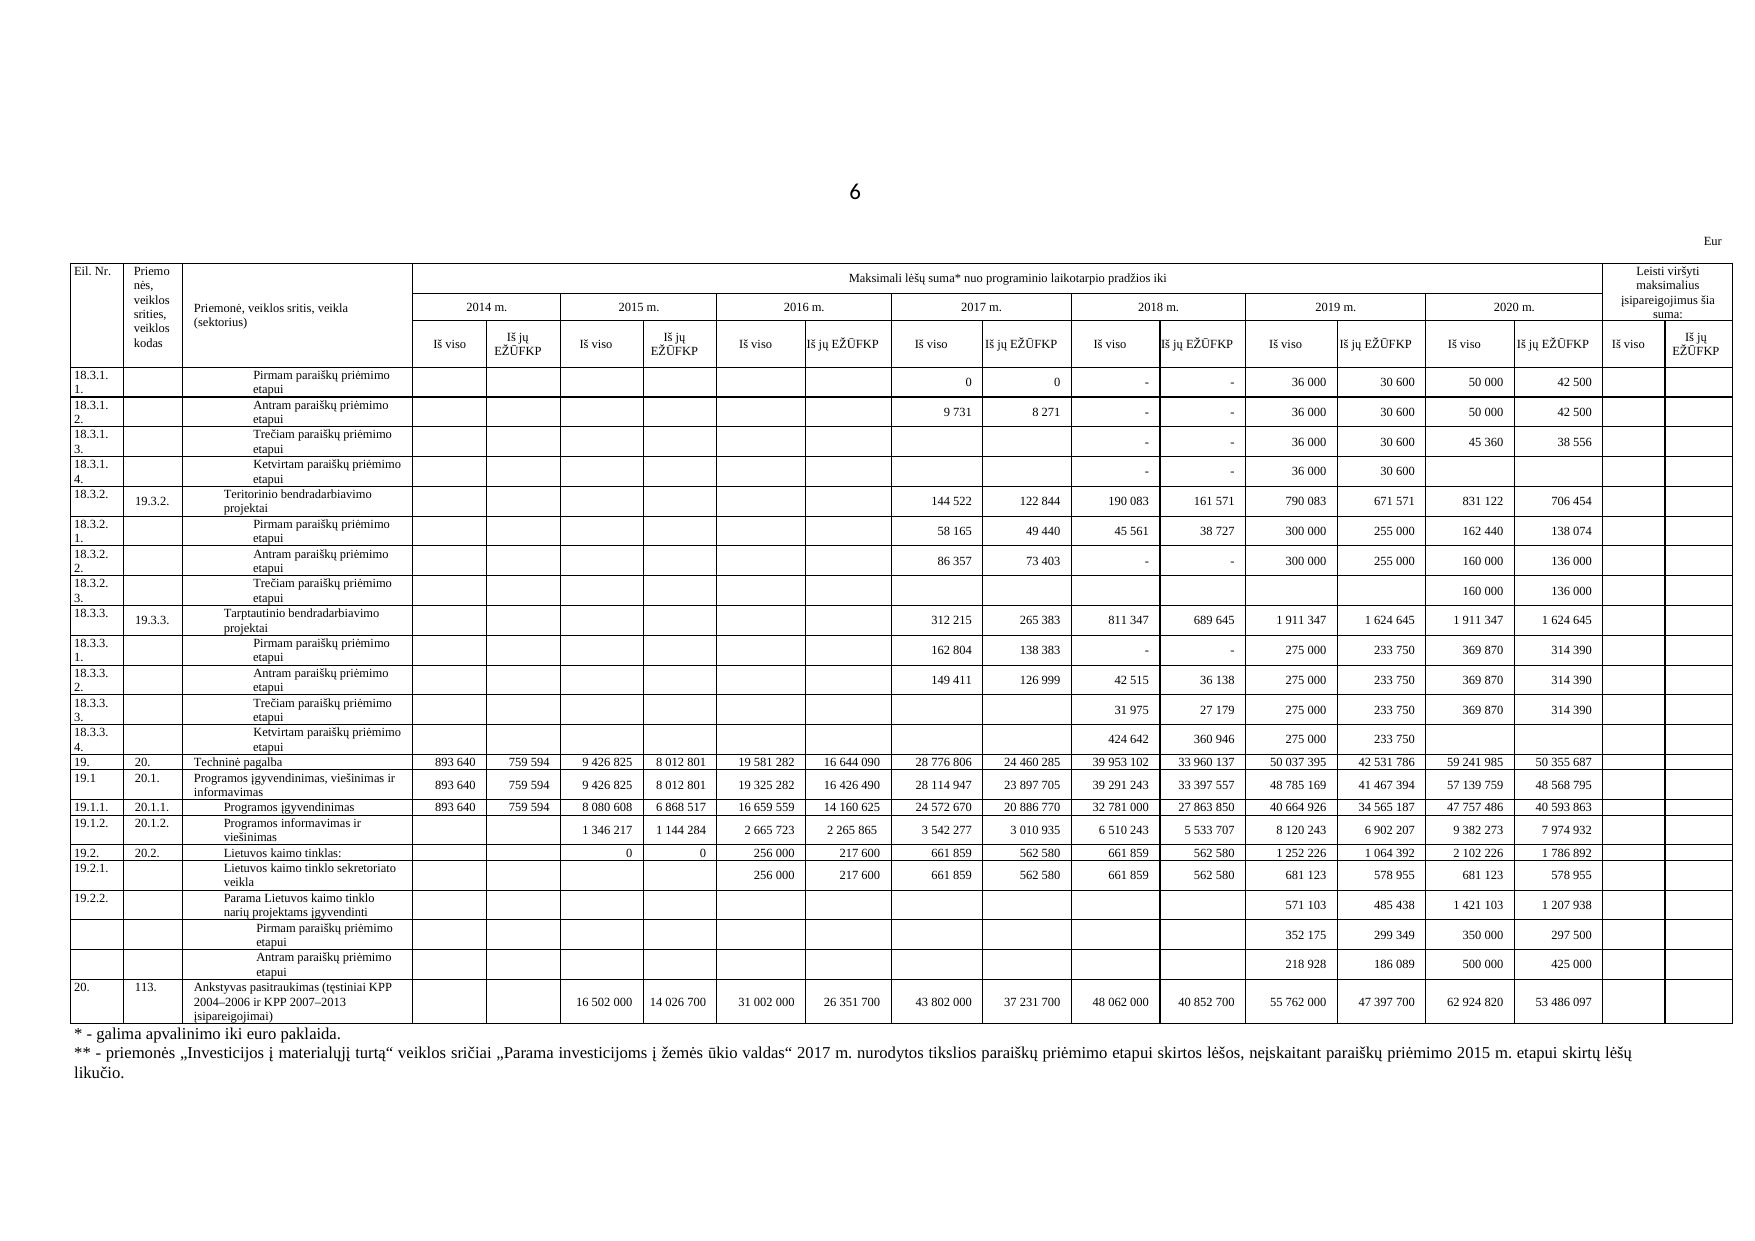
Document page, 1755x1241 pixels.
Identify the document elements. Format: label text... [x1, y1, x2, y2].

table_cell [983, 427, 1071, 456]
table_cell [413, 517, 486, 545]
table_cell 18.3.2.2. [71, 546, 123, 575]
table_cell [413, 725, 486, 754]
table_cell [413, 816, 486, 844]
table_header [806, 234, 891, 263]
table_cell [806, 576, 891, 605]
table_cell [717, 695, 805, 724]
table_cell [487, 666, 560, 694]
table_cell 5 533 707 [1161, 816, 1245, 844]
table_cell [892, 427, 982, 456]
table_cell 661 859 [1072, 861, 1159, 889]
table_cell 0 [644, 845, 716, 860]
table_header [123, 234, 182, 263]
table_cell 186 089 [1338, 950, 1425, 979]
table_cell 18.3.1.2. [71, 398, 123, 426]
table_cell [806, 725, 891, 754]
table_cell 1 786 892 [1515, 845, 1602, 860]
table_cell 2020 m. [1426, 294, 1602, 320]
table_cell - [1161, 368, 1245, 396]
table_cell [1072, 950, 1159, 979]
table_cell [124, 666, 182, 694]
table_cell 300 000 [1246, 517, 1337, 545]
table_cell [983, 576, 1071, 605]
table_cell 36 000 [1246, 457, 1337, 486]
table_cell [561, 427, 643, 456]
table_cell 126 999 [983, 666, 1071, 694]
table_cell [806, 606, 891, 635]
table_cell [561, 576, 643, 605]
table_cell [717, 517, 805, 545]
table_cell [1072, 920, 1159, 949]
table_cell [1666, 576, 1732, 605]
table_cell [983, 457, 1071, 486]
table_cell 9 382 273 [1426, 816, 1514, 844]
table_cell [413, 666, 486, 694]
table_cell [644, 546, 716, 575]
table_cell 16 659 559 [717, 800, 805, 814]
table_cell 681 123 [1246, 861, 1337, 889]
table_cell [1603, 816, 1664, 844]
table_cell [413, 606, 486, 635]
table_cell Iš viso [892, 321, 982, 367]
table_cell Ketvirtam paraiškų priėmimo etapui [183, 457, 412, 486]
table_cell 562 580 [983, 861, 1071, 889]
table_cell - [1072, 457, 1159, 486]
table_cell 50 000 [1426, 398, 1514, 426]
table_cell [561, 891, 643, 919]
table_cell [487, 368, 560, 396]
table_cell 661 859 [892, 861, 982, 889]
table_cell 218 928 [1246, 950, 1337, 979]
table_cell [1603, 517, 1664, 545]
table_cell [487, 517, 560, 545]
table_cell Iš jų EŽŪFKP [1338, 321, 1425, 367]
table_cell 36 000 [1246, 368, 1337, 396]
table_header [413, 234, 717, 263]
table_cell Leisti viršyti maksimalius įsipareigojimus šia suma: [1603, 264, 1732, 320]
table_cell [1666, 861, 1732, 889]
table_cell 86 357 [892, 546, 982, 575]
table_cell 18.3.3.4. [71, 725, 123, 754]
table_cell [487, 398, 560, 426]
table_cell [717, 457, 805, 486]
table_cell [413, 950, 486, 979]
table_cell 161 571 [1161, 487, 1245, 516]
table_cell [1666, 666, 1732, 694]
table_cell 19. [71, 755, 123, 769]
table_cell [561, 606, 643, 635]
table_cell 314 390 [1515, 666, 1602, 694]
table_cell 8 080 608 [561, 800, 643, 814]
table_cell [1666, 546, 1732, 575]
table_cell [124, 891, 182, 919]
table_cell 31 002 000 [717, 980, 805, 1023]
table_cell 45 360 [1426, 427, 1514, 456]
table_cell 122 844 [983, 487, 1071, 516]
table_cell [1666, 891, 1732, 919]
table_cell 19.1.2. [71, 816, 123, 844]
table_cell 661 859 [1072, 845, 1159, 860]
table_cell - [1161, 636, 1245, 664]
table_cell Iš jų EŽŪFKP [983, 321, 1071, 367]
table_cell [983, 891, 1071, 919]
table_cell [1161, 576, 1245, 605]
table_cell 424 642 [1072, 725, 1159, 754]
table_cell 3 010 935 [983, 816, 1071, 844]
table_cell [717, 636, 805, 664]
table_cell 30 600 [1338, 427, 1425, 456]
table_cell 233 750 [1338, 636, 1425, 664]
table_cell [1666, 695, 1732, 724]
table_cell 893 640 [413, 755, 486, 769]
table_cell 19.3.2. [124, 487, 182, 516]
table_cell 50 000 [1426, 368, 1514, 396]
table_cell 190 083 [1072, 487, 1159, 516]
table_cell [1603, 950, 1664, 979]
table_cell [413, 695, 486, 724]
table_cell 45 561 [1072, 517, 1159, 545]
table_cell 255 000 [1338, 517, 1425, 545]
table_cell [717, 398, 805, 426]
table_cell [1426, 725, 1514, 754]
table_cell [717, 920, 805, 949]
table_cell [806, 695, 891, 724]
table_cell 27 179 [1161, 695, 1245, 724]
table_cell [487, 845, 560, 860]
table_cell 831 122 [1426, 487, 1514, 516]
table_cell [1666, 800, 1732, 814]
table_cell 2 665 723 [717, 816, 805, 844]
table_cell [644, 725, 716, 754]
text * - galima apvalinimo iki euro paklaida. [74, 1024, 1636, 1043]
table_cell Iš viso [1603, 321, 1664, 367]
table_cell 50 355 687 [1515, 755, 1602, 769]
table_cell [644, 457, 716, 486]
table_cell [806, 546, 891, 575]
table_cell 562 580 [1161, 845, 1245, 860]
table_cell [644, 398, 716, 426]
table_cell Trečiam paraiškų priėmimo etapui [183, 576, 412, 605]
table_header [983, 234, 1071, 263]
table_cell 759 594 [487, 770, 560, 799]
table_cell 42 500 [1515, 368, 1602, 396]
table_cell 360 946 [1161, 725, 1245, 754]
table_cell [413, 845, 486, 860]
table_cell 9 426 825 [561, 770, 643, 799]
table_cell 314 390 [1515, 695, 1602, 724]
table_cell 369 870 [1426, 695, 1514, 724]
table_cell [561, 920, 643, 949]
table_cell 14 026 700 [644, 980, 716, 1023]
table_cell [487, 920, 560, 949]
table_cell [487, 427, 560, 456]
table_cell [124, 517, 182, 545]
table_cell 162 804 [892, 636, 982, 664]
table_cell [1666, 725, 1732, 754]
table_cell 8 120 243 [1246, 816, 1337, 844]
table_cell [1666, 755, 1732, 769]
table_cell [413, 636, 486, 664]
table_cell [892, 576, 982, 605]
table_cell [1666, 636, 1732, 664]
table_cell 256 000 [717, 861, 805, 889]
table_cell 6 510 243 [1072, 816, 1159, 844]
table_cell 16 644 090 [806, 755, 891, 769]
table_cell 33 397 557 [1161, 770, 1245, 799]
table_cell [1603, 576, 1664, 605]
table_cell 314 390 [1515, 636, 1602, 664]
table_header [1337, 234, 1426, 263]
table_cell [644, 920, 716, 949]
table_cell 893 640 [413, 770, 486, 799]
table_cell 1 207 938 [1515, 891, 1602, 919]
table_cell - [1161, 457, 1245, 486]
table_cell [124, 457, 182, 486]
table_cell Lietuvos kaimo tinklas: [183, 845, 412, 860]
table_cell 20.1.1. [124, 800, 182, 814]
table_cell [561, 368, 643, 396]
table_cell 2019 m. [1246, 294, 1425, 320]
table_cell [1161, 920, 1245, 949]
table_cell 1 624 645 [1338, 606, 1425, 635]
table_cell 50 037 395 [1246, 755, 1337, 769]
table_header [183, 234, 413, 263]
table_cell [717, 487, 805, 516]
table_cell [124, 920, 182, 949]
table_cell [1072, 576, 1159, 605]
table_cell [717, 950, 805, 979]
table_cell 275 000 [1246, 666, 1337, 694]
table_cell Iš viso [1072, 321, 1159, 367]
table_cell 32 781 000 [1072, 800, 1159, 814]
table_cell [487, 487, 560, 516]
table_cell Iš viso [561, 321, 643, 367]
table_cell [644, 695, 716, 724]
table_cell 1 144 284 [644, 816, 716, 844]
table_cell 43 802 000 [892, 980, 982, 1023]
table_cell 8 012 801 [644, 770, 716, 799]
table_cell [1603, 636, 1664, 664]
table_cell 31 975 [1072, 695, 1159, 724]
table_cell [1603, 891, 1664, 919]
table_cell Iš viso [413, 321, 486, 367]
table_cell 312 215 [892, 606, 982, 635]
table_cell 217 600 [806, 861, 891, 889]
table_cell 28 776 806 [892, 755, 982, 769]
table_cell [1603, 725, 1664, 754]
table_cell 144 522 [892, 487, 982, 516]
table_cell 36 000 [1246, 427, 1337, 456]
table_cell Iš viso [1426, 321, 1514, 367]
table_cell Iš jų EŽŪFKP [1161, 321, 1245, 367]
table_cell [644, 666, 716, 694]
table_cell 2015 m. [561, 294, 716, 320]
table_cell 1 252 226 [1246, 845, 1337, 860]
table_cell [124, 427, 182, 456]
table_cell [1603, 755, 1664, 769]
table_cell 9 731 [892, 398, 982, 426]
table_cell 38 727 [1161, 517, 1245, 545]
table_cell [1666, 845, 1732, 860]
table_cell [1666, 816, 1732, 844]
table_cell 7 974 932 [1515, 816, 1602, 844]
table_cell [1603, 920, 1664, 949]
table_cell [413, 861, 486, 889]
table_cell [806, 636, 891, 664]
table_cell Iš jų EŽŪFKP [487, 321, 560, 367]
table_cell [892, 891, 982, 919]
table_cell [124, 398, 182, 426]
table_cell [124, 725, 182, 754]
table_cell 369 870 [1426, 636, 1514, 664]
table_cell [413, 457, 486, 486]
table_cell [487, 816, 560, 844]
table_cell [806, 398, 891, 426]
table_cell Ketvirtam paraiškų priėmimo etapui [183, 725, 412, 754]
table_cell [1666, 368, 1732, 396]
table_cell [1603, 606, 1664, 635]
table_cell 681 123 [1426, 861, 1514, 889]
table_cell [1603, 368, 1664, 396]
table_cell [1426, 457, 1514, 486]
table_cell Pirmam paraiškų priėmimo etapui [183, 636, 412, 664]
table_cell [644, 636, 716, 664]
table_cell 233 750 [1338, 695, 1425, 724]
table_cell [124, 861, 182, 889]
table_cell Ankstyvas pasitraukimas (tęstiniai KPP 2004–2006 ir KPP 2007–2013 įsipareigojimai) [183, 980, 412, 1023]
table_cell 48 785 169 [1246, 770, 1337, 799]
table_cell - [1072, 368, 1159, 396]
table_cell [487, 636, 560, 664]
table_cell [983, 920, 1071, 949]
table_cell [487, 457, 560, 486]
table_cell Pirmam paraiškų priėmimo etapui [183, 920, 412, 949]
table_cell 48 062 000 [1072, 980, 1159, 1023]
table_cell 255 000 [1338, 546, 1425, 575]
table_cell 47 757 486 [1426, 800, 1514, 814]
table_cell 297 500 [1515, 920, 1602, 949]
table_cell 16 502 000 [561, 980, 643, 1023]
table_cell [644, 487, 716, 516]
table_cell [1515, 457, 1602, 486]
table_cell [413, 920, 486, 949]
table_header [1160, 234, 1246, 263]
table_cell [487, 606, 560, 635]
table_cell 578 955 [1338, 861, 1425, 889]
table_cell 1 346 217 [561, 816, 643, 844]
table_cell 40 593 863 [1515, 800, 1602, 814]
table_cell 37 231 700 [983, 980, 1071, 1023]
table_cell [1603, 398, 1664, 426]
table_cell Antram paraiškų priėmimo etapui [183, 398, 412, 426]
table_cell 38 556 [1515, 427, 1602, 456]
table_cell Maksimali lėšų suma* nuo programinio laikotarpio pradžios iki [413, 264, 1602, 293]
table_cell 2017 m. [892, 294, 1071, 320]
table_cell 57 139 759 [1426, 770, 1514, 799]
table_cell [1338, 576, 1425, 605]
table_cell [644, 950, 716, 979]
table_cell 53 486 097 [1515, 980, 1602, 1023]
table_cell [1666, 517, 1732, 545]
table_cell [983, 950, 1071, 979]
table_header [1514, 234, 1603, 263]
table_cell 18.3.2.3. [71, 576, 123, 605]
table_cell 149 411 [892, 666, 982, 694]
table_cell [644, 427, 716, 456]
table_cell Programos įgyvendinimas [183, 800, 412, 814]
table_cell 18.3.3.3. [71, 695, 123, 724]
table_cell [124, 950, 182, 979]
table_cell 20.1.2. [124, 816, 182, 844]
table_cell 26 351 700 [806, 980, 891, 1023]
table_cell 136 000 [1515, 576, 1602, 605]
table_cell 8 271 [983, 398, 1071, 426]
table_cell - [1072, 546, 1159, 575]
table_cell 42 500 [1515, 398, 1602, 426]
table_cell [124, 576, 182, 605]
table_cell - [1161, 398, 1245, 426]
table_cell 1 421 103 [1426, 891, 1514, 919]
table_cell 39 953 102 [1072, 755, 1159, 769]
table_cell [487, 725, 560, 754]
table_cell [561, 517, 643, 545]
table_cell 2 265 865 [806, 816, 891, 844]
table_cell 19.1 [71, 770, 123, 799]
table_cell 759 594 [487, 800, 560, 814]
table_cell 369 870 [1426, 666, 1514, 694]
table_cell 299 349 [1338, 920, 1425, 949]
table_cell [413, 546, 486, 575]
table_cell [413, 487, 486, 516]
table_header [70, 234, 123, 263]
table_cell [1246, 576, 1337, 605]
table_header [717, 234, 806, 263]
table_header [891, 234, 983, 263]
table_cell [1666, 770, 1732, 799]
table_cell 55 762 000 [1246, 980, 1337, 1023]
table_cell [717, 427, 805, 456]
table_cell [124, 695, 182, 724]
table_cell Iš viso [717, 321, 805, 367]
table_cell Trečiam paraiškų priėmimo etapui [183, 427, 412, 456]
table_cell 1 064 392 [1338, 845, 1425, 860]
table_cell 36 000 [1246, 398, 1337, 426]
table_cell 40 664 926 [1246, 800, 1337, 814]
table_cell [561, 546, 643, 575]
table_cell [644, 606, 716, 635]
table_cell [1666, 950, 1732, 979]
table_cell [892, 457, 982, 486]
table_cell Programos įgyvendinimas, viešinimas ir informavimas [183, 770, 412, 799]
table_cell 2014 m. [413, 294, 560, 320]
table_cell Pirmam paraiškų priėmimo etapui [183, 368, 412, 396]
table_cell 19 325 282 [717, 770, 805, 799]
table_cell [644, 368, 716, 396]
table_cell 2016 m. [717, 294, 891, 320]
table_cell [644, 517, 716, 545]
table_cell [892, 695, 982, 724]
table_cell [1666, 427, 1732, 456]
table_cell [124, 636, 182, 664]
table_cell [806, 517, 891, 545]
table_cell 1 911 347 [1426, 606, 1514, 635]
table_cell 275 000 [1246, 636, 1337, 664]
table_cell 18.3.3.1. [71, 636, 123, 664]
table_cell 28 114 947 [892, 770, 982, 799]
table_cell [1603, 457, 1664, 486]
table_cell 30 600 [1338, 398, 1425, 426]
table_cell [1161, 950, 1245, 979]
table_cell 485 438 [1338, 891, 1425, 919]
table_cell [1515, 725, 1602, 754]
table_cell [1603, 666, 1664, 694]
table_cell [983, 725, 1071, 754]
table_cell [1666, 920, 1732, 949]
table_cell [413, 368, 486, 396]
table_cell [717, 576, 805, 605]
table_cell 20. [124, 755, 182, 769]
table_cell 8 012 801 [644, 755, 716, 769]
table_cell 19.1.1. [71, 800, 123, 814]
table_cell Iš viso [1246, 321, 1337, 367]
table_cell 138 074 [1515, 517, 1602, 545]
table_cell [806, 427, 891, 456]
table_cell 1 911 347 [1246, 606, 1337, 635]
table_cell 19.2.2. [71, 891, 123, 919]
table_cell [71, 950, 123, 979]
table_cell [717, 891, 805, 919]
table_cell 19.3.3. [124, 606, 182, 635]
table_cell [413, 576, 486, 605]
table_cell 1 624 645 [1515, 606, 1602, 635]
table_cell Iš jų EŽŪFKP [1515, 321, 1602, 367]
table_cell Iš jų EŽŪFKP [806, 321, 891, 367]
table_cell 689 645 [1161, 606, 1245, 635]
table_cell 14 160 625 [806, 800, 891, 814]
table_cell [561, 725, 643, 754]
table_cell 352 175 [1246, 920, 1337, 949]
table_cell - [1161, 546, 1245, 575]
table_cell [561, 487, 643, 516]
table_cell [561, 457, 643, 486]
table_cell [413, 427, 486, 456]
table_cell 562 580 [983, 845, 1071, 860]
table_cell [1161, 891, 1245, 919]
table_cell 571 103 [1246, 891, 1337, 919]
table_cell [561, 398, 643, 426]
table_cell 233 750 [1338, 666, 1425, 694]
table_cell [644, 576, 716, 605]
table_cell 0 [561, 845, 643, 860]
table_cell [806, 368, 891, 396]
table_cell 0 [892, 368, 982, 396]
table_cell 2 102 226 [1426, 845, 1514, 860]
table_cell Priemonės, veiklos srities, veiklos kodas [124, 264, 182, 367]
table_cell 217 600 [806, 845, 891, 860]
table_cell 350 000 [1426, 920, 1514, 949]
table_cell 578 955 [1515, 861, 1602, 889]
table_cell [487, 546, 560, 575]
table_cell 671 571 [1338, 487, 1425, 516]
table_cell 20.2. [124, 845, 182, 860]
table_cell [717, 606, 805, 635]
table_header Eur [1665, 234, 1733, 263]
table_cell [561, 950, 643, 979]
table_cell 33 960 137 [1161, 755, 1245, 769]
table_cell 39 291 243 [1072, 770, 1159, 799]
table_cell [1666, 980, 1732, 1023]
table_cell [1666, 457, 1732, 486]
table_cell 562 580 [1161, 861, 1245, 889]
table_cell 300 000 [1246, 546, 1337, 575]
table_cell [413, 891, 486, 919]
table_cell 233 750 [1338, 725, 1425, 754]
table_cell 0 [983, 368, 1071, 396]
table_header [1246, 234, 1337, 263]
table_cell 790 083 [1246, 487, 1337, 516]
table_cell [806, 950, 891, 979]
table_cell [1603, 800, 1664, 814]
table_header [1426, 234, 1514, 263]
table_cell [561, 861, 643, 889]
table_cell Teritorinio bendradarbiavimo projektai [183, 487, 412, 516]
table_cell [983, 695, 1071, 724]
table_cell 706 454 [1515, 487, 1602, 516]
table_cell [806, 457, 891, 486]
table_cell 6 868 517 [644, 800, 716, 814]
table_cell 19.2.1. [71, 861, 123, 889]
table_cell [124, 546, 182, 575]
table_cell Lietuvos kaimo tinklo sekretoriato veikla [183, 861, 412, 889]
table_cell [892, 920, 982, 949]
table_cell 36 138 [1161, 666, 1245, 694]
table_cell 138 383 [983, 636, 1071, 664]
table_cell 500 000 [1426, 950, 1514, 979]
table_cell - [1072, 398, 1159, 426]
table_cell [717, 666, 805, 694]
table_cell 661 859 [892, 845, 982, 860]
table_cell 42 515 [1072, 666, 1159, 694]
table_cell 27 863 850 [1161, 800, 1245, 814]
table_cell [1603, 861, 1664, 889]
table_cell [1603, 546, 1664, 575]
table_cell [124, 368, 182, 396]
table_cell 42 531 786 [1338, 755, 1425, 769]
table_cell [1666, 606, 1732, 635]
table_cell [806, 666, 891, 694]
table_cell 3 542 277 [892, 816, 982, 844]
table_cell [1666, 398, 1732, 426]
table_cell 20. [71, 980, 123, 1023]
table_cell [1603, 770, 1664, 799]
table_cell [644, 891, 716, 919]
table_cell 20.1. [124, 770, 182, 799]
table_cell [1603, 427, 1664, 456]
table_cell 20 886 770 [983, 800, 1071, 814]
text ** - priemonės „Investicijos į materialųjį turtą“ veiklos sričiai „Parama investicijoms į žemės ūkio valdas“ 2017 m. nurodytos tikslios paraiškų priėmimo etapui skirtos lėšos, neįskaitant paraiškų priėmimo 2015 m. etapui skirtų lėšų likučio. [74, 1043, 1636, 1082]
table_cell 275 000 [1246, 695, 1337, 724]
table_cell [644, 861, 716, 889]
table_cell 160 000 [1426, 546, 1514, 575]
table_cell 49 440 [983, 517, 1071, 545]
table_cell 40 852 700 [1161, 980, 1245, 1023]
table_cell 18.3.3. [71, 606, 123, 635]
table_cell [1666, 487, 1732, 516]
table_cell 265 383 [983, 606, 1071, 635]
table_cell Priemonė, veiklos sritis, veikla (sektorius) [183, 264, 412, 367]
table_cell [717, 725, 805, 754]
table_cell 30 600 [1338, 368, 1425, 396]
table_cell [1603, 695, 1664, 724]
table_cell 23 897 705 [983, 770, 1071, 799]
table_cell Antram paraiškų priėmimo etapui [183, 666, 412, 694]
table_cell 18.3.1.1. [71, 368, 123, 396]
table_cell Tarptautinio bendradarbiavimo projektai [183, 606, 412, 635]
table_cell 34 565 187 [1338, 800, 1425, 814]
table_cell 58 165 [892, 517, 982, 545]
table_cell 41 467 394 [1338, 770, 1425, 799]
table_cell [561, 695, 643, 724]
table_cell [71, 920, 123, 949]
table_cell Techninė pagalba [183, 755, 412, 769]
table_cell Iš jų EŽŪFKP [1666, 321, 1732, 367]
table_cell [806, 920, 891, 949]
table_cell 18.3.1.4. [71, 457, 123, 486]
table_cell [561, 666, 643, 694]
table_cell 18.3.2.1. [71, 517, 123, 545]
table_cell 113. [124, 980, 182, 1023]
table_cell 425 000 [1515, 950, 1602, 979]
table_cell [717, 546, 805, 575]
table_cell 811 347 [1072, 606, 1159, 635]
table_cell 18.3.3.2. [71, 666, 123, 694]
table_cell Parama Lietuvos kaimo tinklo narių projektams įgyvendinti [183, 891, 412, 919]
table_cell 19 581 282 [717, 755, 805, 769]
table_header [1603, 234, 1665, 263]
table_cell [561, 636, 643, 664]
table_cell 24 460 285 [983, 755, 1071, 769]
table_cell - [1161, 427, 1245, 456]
table_header [1071, 234, 1160, 263]
table_cell 893 640 [413, 800, 486, 814]
table_cell Pirmam paraiškų priėmimo etapui [183, 517, 412, 545]
table_cell [487, 891, 560, 919]
table_cell [487, 861, 560, 889]
table_cell 136 000 [1515, 546, 1602, 575]
table_cell 18.3.1.3. [71, 427, 123, 456]
table_cell Antram paraiškų priėmimo etapui [183, 950, 412, 979]
table_cell Antram paraiškų priėmimo etapui [183, 546, 412, 575]
table_cell [892, 725, 982, 754]
table_cell [892, 950, 982, 979]
table_cell 16 426 490 [806, 770, 891, 799]
table_cell 2018 m. [1072, 294, 1245, 320]
table_cell 73 403 [983, 546, 1071, 575]
table_cell 160 000 [1426, 576, 1514, 605]
table_cell [413, 980, 486, 1023]
table_cell [487, 980, 560, 1023]
table_cell 30 600 [1338, 457, 1425, 486]
table_cell Trečiam paraiškų priėmimo etapui [183, 695, 412, 724]
table_cell [1603, 487, 1664, 516]
table_cell 256 000 [717, 845, 805, 860]
table_cell [487, 695, 560, 724]
table_cell Eil. Nr. [71, 264, 123, 367]
table_cell [487, 950, 560, 979]
table_cell - [1072, 427, 1159, 456]
table_cell 47 397 700 [1338, 980, 1425, 1023]
table_cell [1603, 980, 1664, 1023]
table_cell 19.2. [71, 845, 123, 860]
table_cell 162 440 [1426, 517, 1514, 545]
table_cell 18.3.2. [71, 487, 123, 516]
table_cell 24 572 670 [892, 800, 982, 814]
table_cell [487, 576, 560, 605]
table_cell 59 241 985 [1426, 755, 1514, 769]
table_cell 759 594 [487, 755, 560, 769]
table_cell Iš jų EŽŪFKP [644, 321, 716, 367]
table_cell [1603, 845, 1664, 860]
table_cell [806, 891, 891, 919]
table_cell [717, 368, 805, 396]
table_cell - [1072, 636, 1159, 664]
table_cell [413, 398, 486, 426]
table_cell 48 568 795 [1515, 770, 1602, 799]
table_cell Programos informavimas ir viešinimas [183, 816, 412, 844]
table_cell 275 000 [1246, 725, 1337, 754]
table_cell 6 902 207 [1338, 816, 1425, 844]
table_cell [806, 487, 891, 516]
table_cell 62 924 820 [1426, 980, 1514, 1023]
table_cell 9 426 825 [561, 755, 643, 769]
table_cell [1072, 891, 1159, 919]
